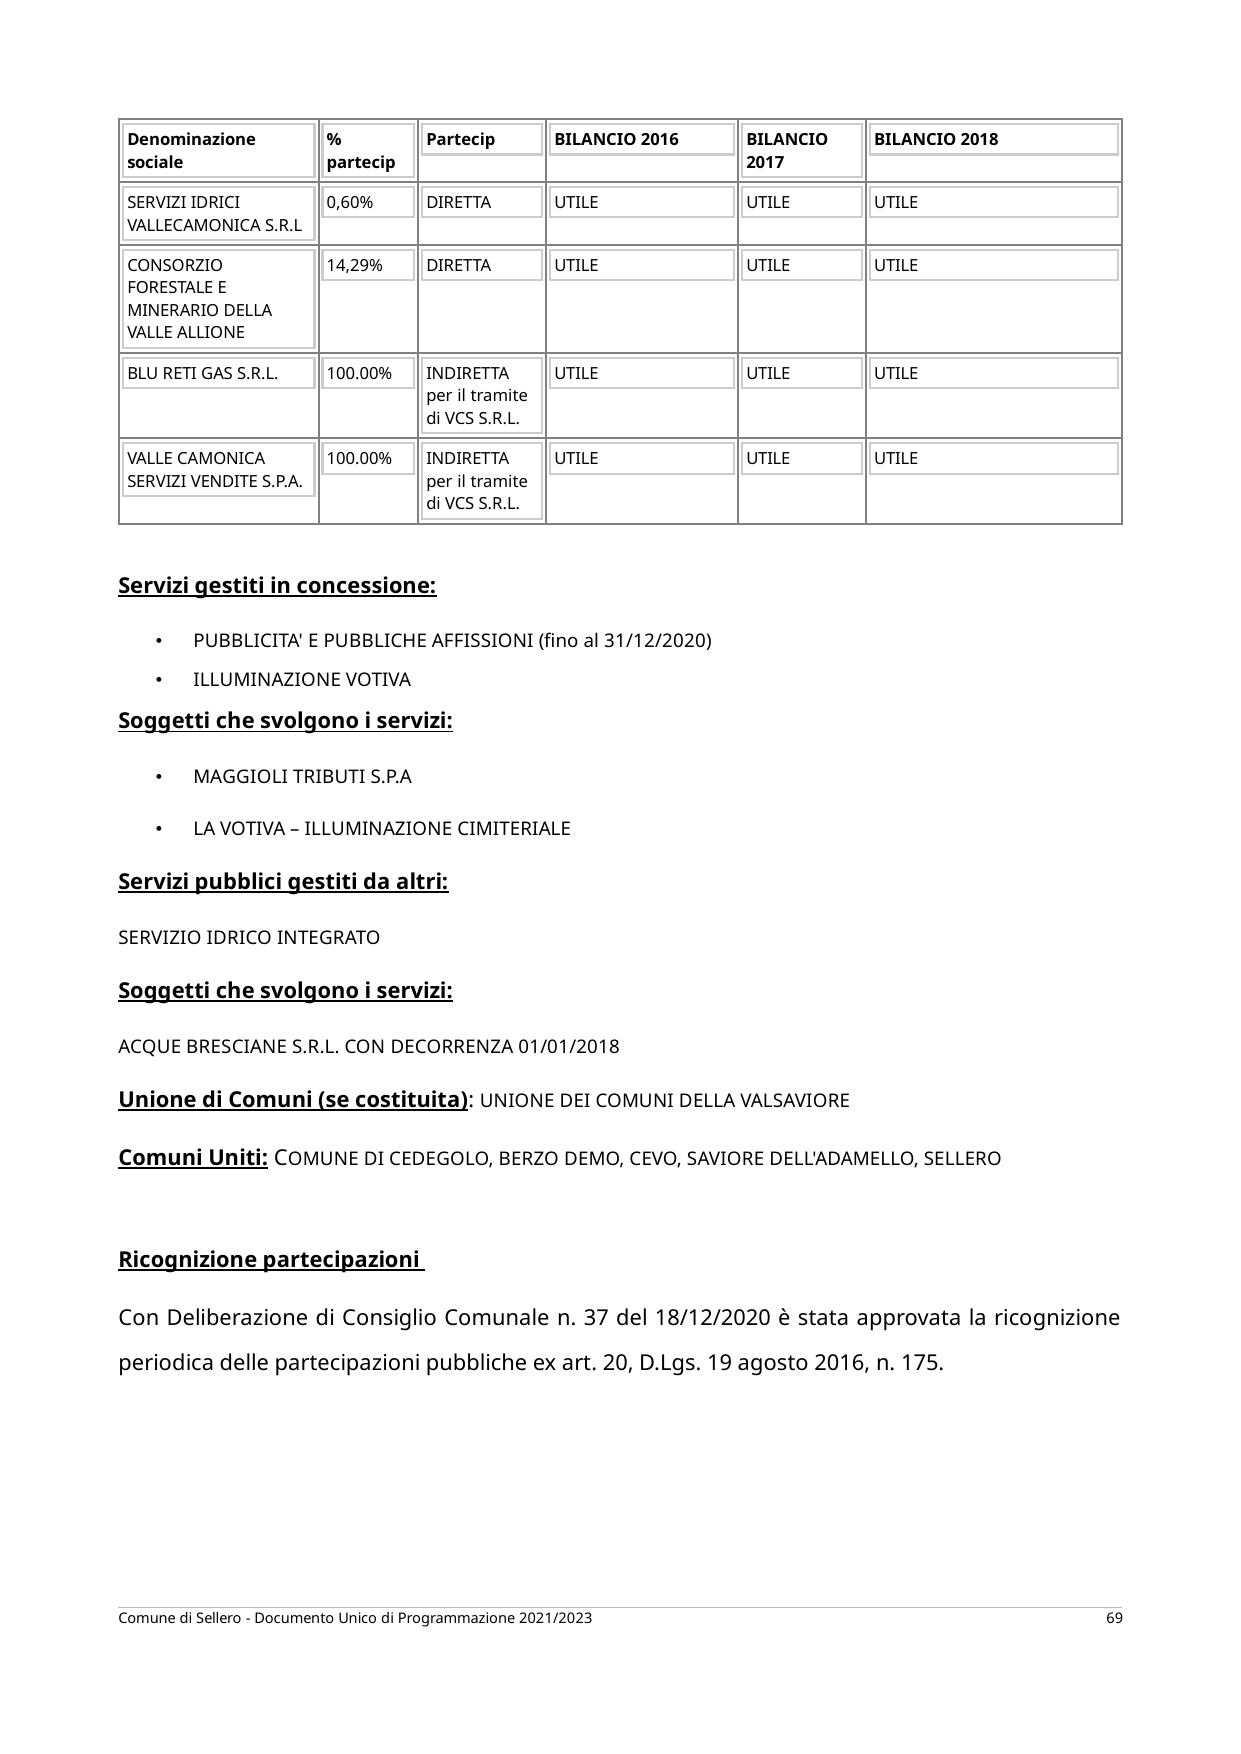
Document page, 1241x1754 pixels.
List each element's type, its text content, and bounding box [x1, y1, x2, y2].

table_cell CONSORZIO FORESTALE E MINERARIO DELLA VALLE ALLIONE [120, 246, 318, 352]
list ILLUMINAZIONE VOTIVA [156, 666, 1122, 692]
table_cell UTILE [547, 183, 737, 244]
list LA VOTIVA – ILLUMINAZIONE CIMITERIALE [156, 814, 1122, 841]
table_header Denominazione sociale [120, 120, 318, 181]
text Soggetti che svolgono i servizi: [118, 975, 1122, 1005]
table_cell UTILE [547, 354, 737, 437]
table_cell DIRETTA [419, 183, 545, 244]
table_header BILANCIO 2017 [739, 120, 865, 181]
text SERVIZIO IDRICO INTEGRATO [118, 923, 1122, 949]
text Servizi gestiti in concessione: [118, 570, 1122, 600]
table_cell INDIRETTA per il tramite di VCS S.R.L. [419, 439, 545, 523]
table_cell 100,00% [320, 354, 417, 437]
table_cell VALLE CAMONICA SERVIZI VENDITE S.P.A. [120, 439, 318, 523]
table_header % partecip [320, 120, 417, 181]
text Comuni Uniti: COMUNE DI CEDEGOLO, BERZO DEMO, CEVO, SAVIORE DELL'ADAMELLO, SELLERO [118, 1142, 1122, 1172]
table_cell 0,60% [320, 183, 417, 244]
text Ricognizione partecipazioni [118, 1244, 1122, 1274]
table_cell UTILE [547, 246, 737, 352]
text Con Deliberazione di Consiglio Comunale n. 37 del 18/12/2020 è stata approvata la ricognizione periodica delle partecipazioni pubbliche ex art. 20, D.Lgs. 19 agosto 2016, n. 175. [118, 1302, 1122, 1377]
table_cell UTILE [739, 439, 865, 523]
list PUBBLICITA' E PUBBLICHE AFFISSIONI (fino al 31/12/2020) [156, 627, 1122, 653]
table_cell SERVIZI IDRICI VALLECAMONICA S.R.L [120, 183, 318, 244]
table_header BILANCIO 2016 [547, 120, 737, 181]
table_cell UTILE [739, 246, 865, 352]
text Servizi pubblici gestiti da altri: [118, 866, 1122, 896]
table_cell UTILE [867, 439, 1121, 523]
list MAGGIOLI TRIBUTI S.P.A [156, 763, 1122, 789]
table_cell UTILE [867, 246, 1121, 352]
table_cell UTILE [867, 354, 1121, 437]
table_cell BLU RETI GAS S.R.L. [120, 354, 318, 437]
text ACQUE BRESCIANE S.R.L. CON DECORRENZA 01/01/2018 [118, 1033, 1122, 1059]
text Unione di Comuni (se costituita): UNIONE DEI COMUNI DELLA VALSAVIORE [118, 1084, 1122, 1114]
table_cell 14,29% [320, 246, 417, 352]
table_cell UTILE [739, 354, 865, 437]
table_cell INDIRETTA per il tramite di VCS S.R.L. [419, 354, 545, 437]
table_header Partecip [419, 120, 545, 181]
table_cell 100,00% [320, 439, 417, 523]
table_cell UTILE [547, 439, 737, 523]
table_header BILANCIO 2018 [867, 120, 1121, 181]
text Soggetti che svolgono i servizi: [118, 705, 1122, 735]
table_cell UTILE [867, 183, 1121, 244]
table_cell DIRETTA [419, 246, 545, 352]
table_cell UTILE [739, 183, 865, 244]
